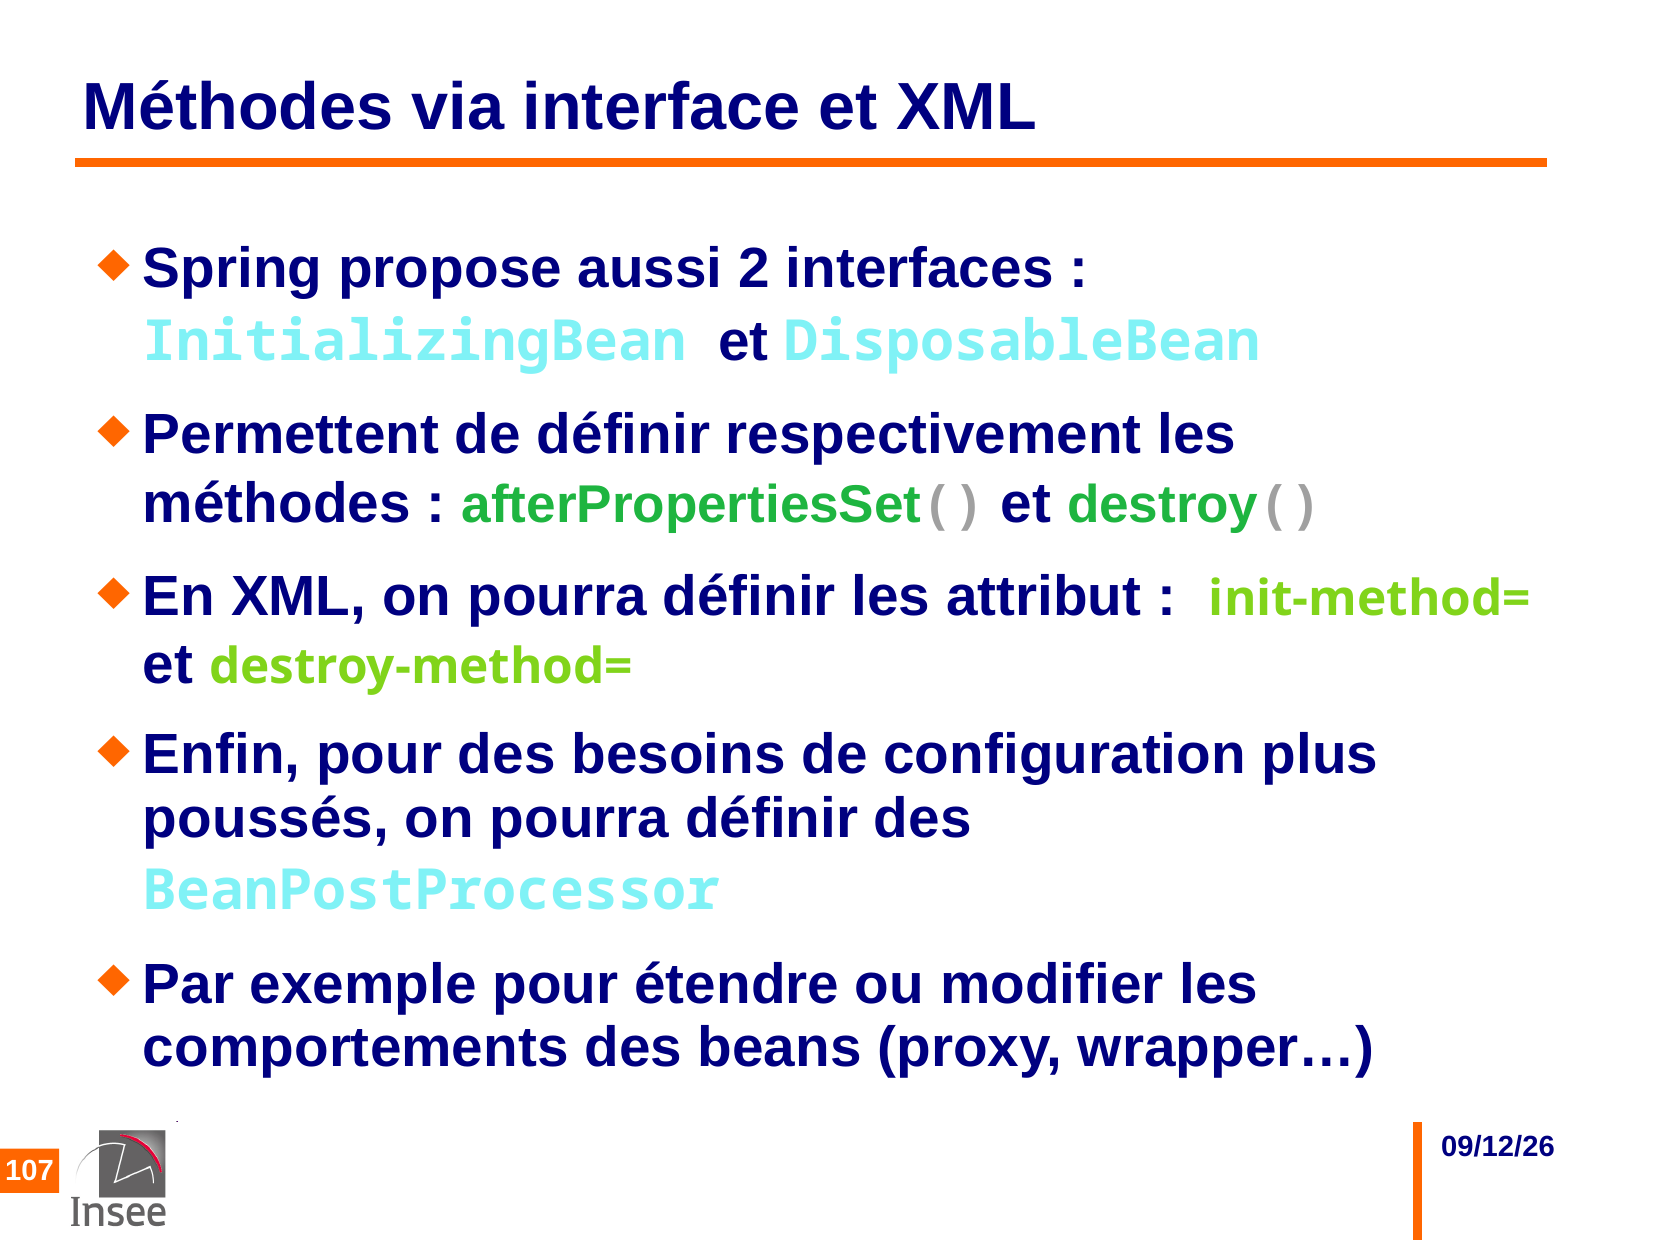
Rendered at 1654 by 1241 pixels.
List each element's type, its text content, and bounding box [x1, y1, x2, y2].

picture [62, 1121, 178, 1241]
title Méthodes via interface et XML [82, 49, 1619, 163]
list Spring propose aussi 2 interfaces : InitializingBean et DisposableBean Permettent de définir respectivement les méthodes : afterPropertiesSet() et destroy() En XML, on pourra définir les attribut : init-method= et destroy-method= Enfin, pour des besoins de configuration plus poussés, on pourra définir des BeanPostProcessor Par exemple pour étendre ou modifier les comportements des beans (proxy, wrapper…) [82, 236, 1548, 1087]
